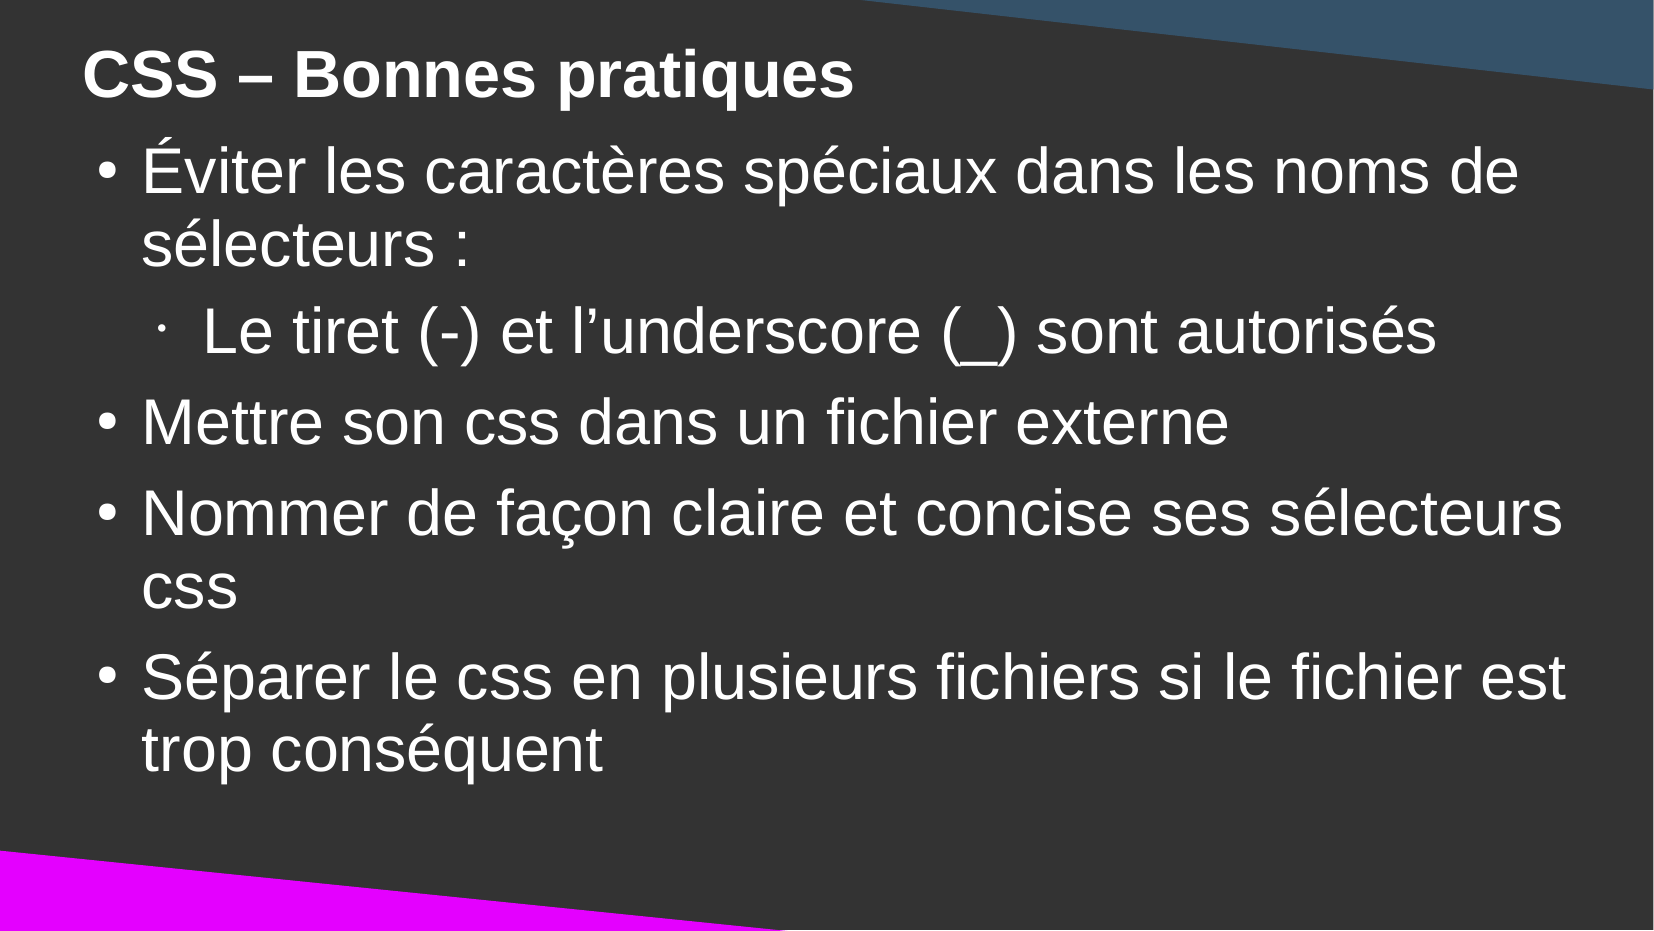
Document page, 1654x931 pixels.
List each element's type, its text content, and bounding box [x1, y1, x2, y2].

text_box [0, 850, 788, 931]
text_box [860, 0, 1654, 90]
list Éviter les caractères spéciaux dans les noms de sélecteurs : Le tiret (-) et l’underscore (_) sont autorisés Mettre son css dans un fichier externe Nommer de façon claire et concise ses sélecteurs css Séparer le css en plusieurs fichiers si le fichier est trop conséquent [80, 135, 1605, 789]
title CSS – Bonnes pratiques [82, 37, 1571, 114]
